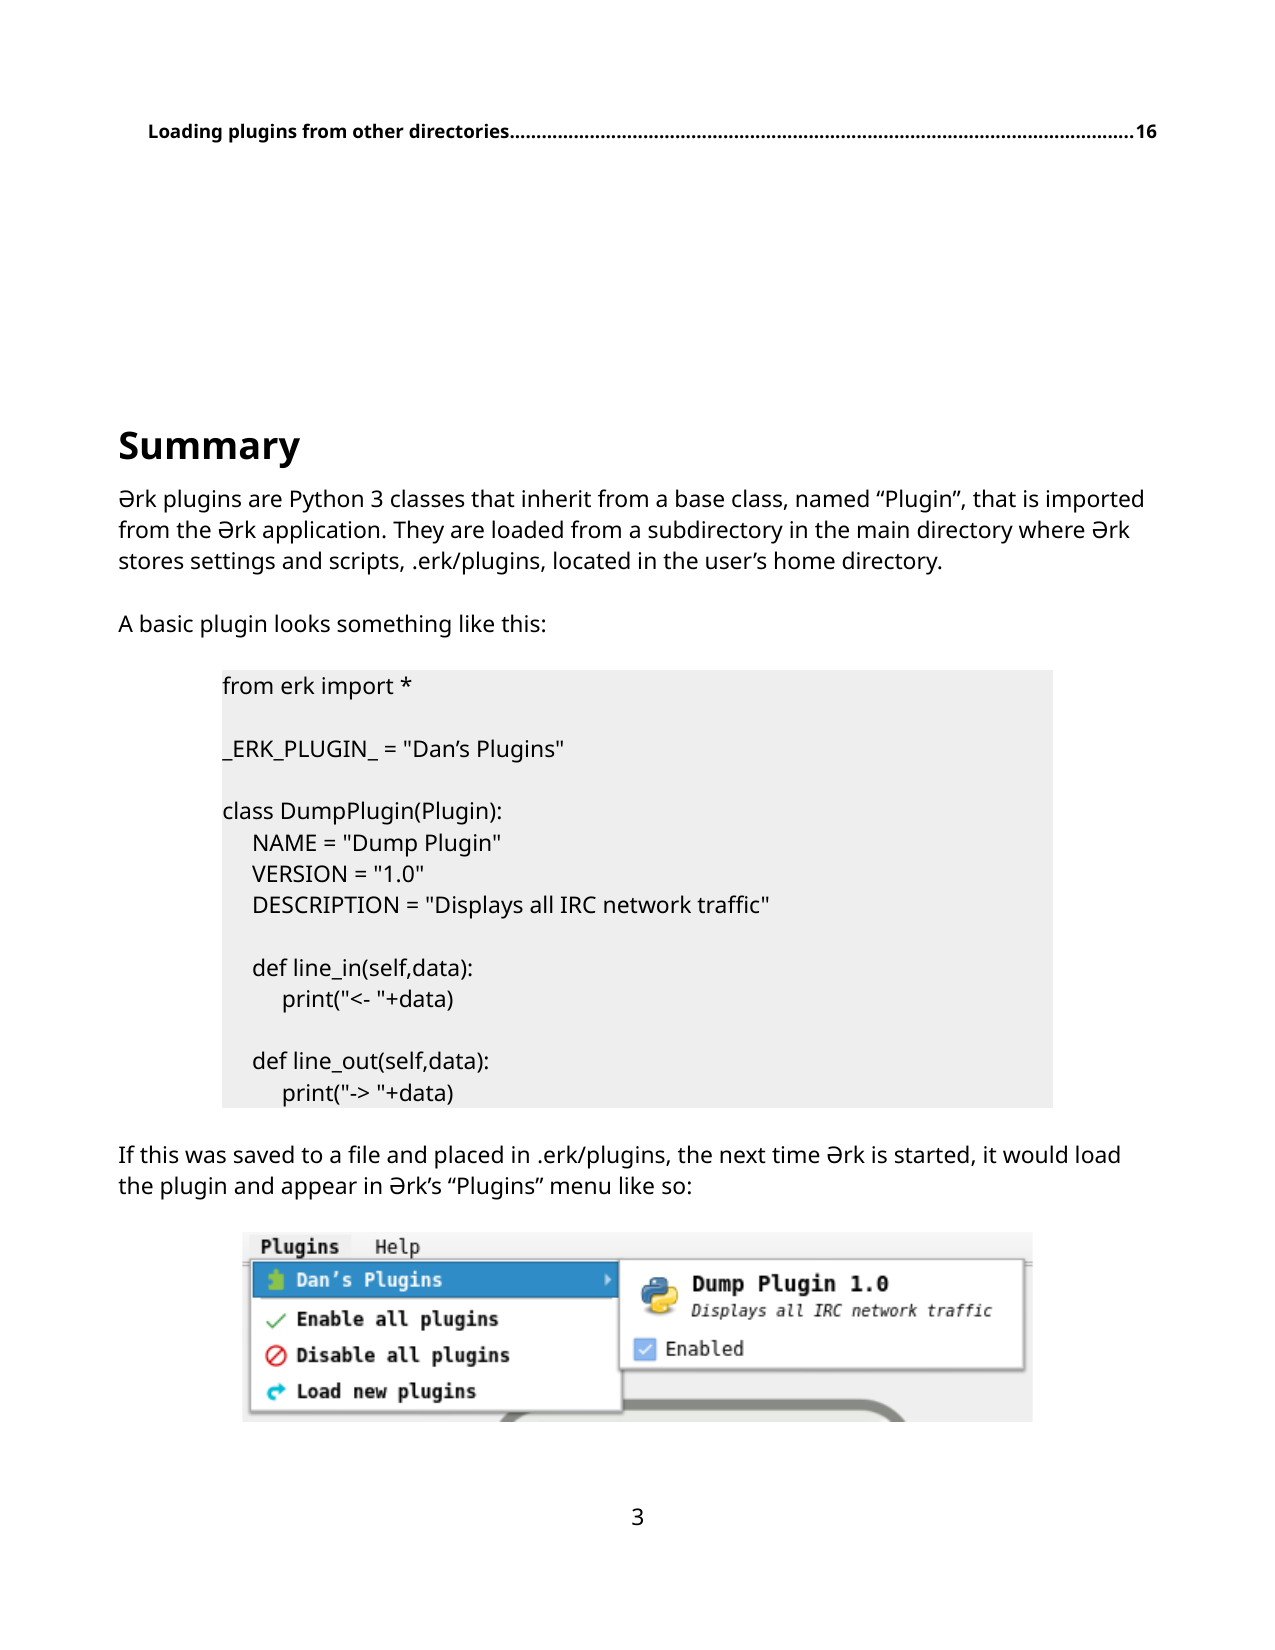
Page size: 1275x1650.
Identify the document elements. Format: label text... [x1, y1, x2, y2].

table_header from erk import * _ERK_PLUGIN_ = "Dan’s Plugins" class DumpPlugin(Plugin): NAME = "Dump Plugin" VERSION = "1.0" DESCRIPTION = "Displays all IRC network traffic" def line_in(self,data): print("<- "+data) def line_out(self,data): print("-> "+data) [222, 670, 1053, 1108]
text Ərk plugins are Python 3 classes that inherit from a base class, named “Plugin”, that is imported from the Ərk application. They are loaded from a subdirectory in the main directory where Ərk stores settings and scripts, .erk/plugins, located in the user’s home directory. [118, 483, 1157, 577]
text A basic plugin looks something like this: [118, 608, 1157, 639]
subtitle Summary [118, 419, 1157, 470]
text Loading plugins from other directories 16 [148, 118, 1157, 144]
picture [242, 1232, 1033, 1422]
text If this was saved to a file and placed in .erk/plugins, the next time Ərk is started, it would load the plugin and appear in Ərk’s “Plugins” menu like so: [118, 1139, 1157, 1202]
